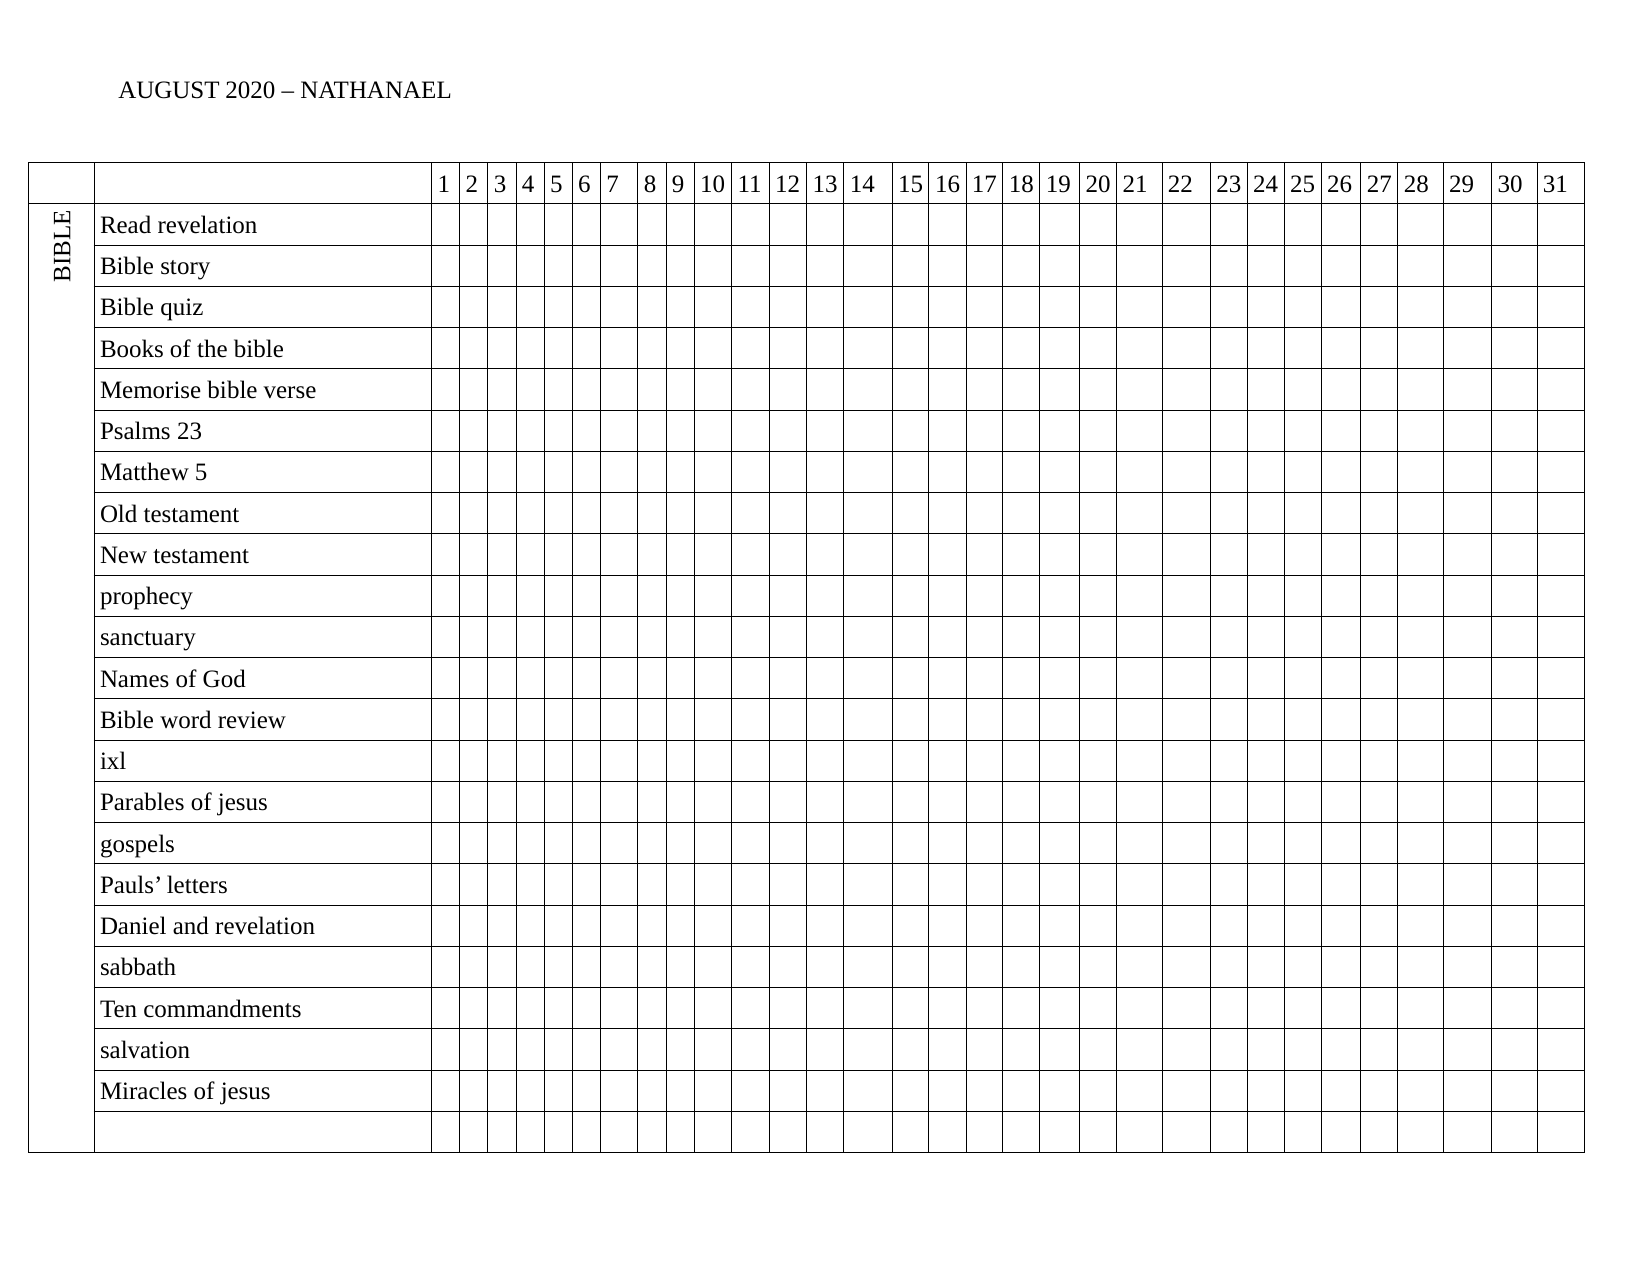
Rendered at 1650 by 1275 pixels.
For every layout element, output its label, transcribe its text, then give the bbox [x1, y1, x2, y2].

table_cell [1361, 658, 1397, 698]
table_cell [1163, 864, 1210, 904]
table_cell [1211, 1029, 1247, 1069]
table_cell [1285, 369, 1321, 409]
table_cell Daniel and revelation [95, 906, 431, 946]
table_cell [1117, 1112, 1162, 1152]
table_cell [1248, 864, 1284, 904]
table_cell [432, 1112, 459, 1152]
table_cell [638, 1029, 666, 1069]
table_cell [1080, 534, 1116, 574]
table_cell [1163, 782, 1210, 822]
table_cell [1361, 741, 1397, 781]
table_cell [638, 1071, 666, 1111]
table_cell [1248, 617, 1284, 657]
table_cell [695, 1112, 731, 1152]
table_cell [460, 369, 487, 409]
table_cell [1248, 493, 1284, 533]
table_cell [1040, 328, 1079, 368]
table_cell [807, 534, 843, 574]
table_header 15 [893, 163, 928, 203]
table_cell sabbath [95, 947, 431, 987]
table_cell [1322, 1112, 1360, 1152]
table_cell [1211, 864, 1247, 904]
table_cell [1538, 204, 1584, 244]
table_cell Names of God [95, 658, 431, 698]
table_cell [488, 864, 516, 904]
table_cell [770, 534, 806, 574]
table_header 12 [770, 163, 806, 203]
table_cell [545, 534, 572, 574]
table_cell [1163, 328, 1210, 368]
table_cell [573, 411, 600, 451]
table_cell [601, 287, 637, 327]
table_cell [460, 246, 487, 286]
table_cell [929, 1029, 966, 1069]
table_cell [732, 452, 769, 492]
table_cell [488, 988, 516, 1028]
table_cell [432, 411, 459, 451]
table_cell [545, 369, 572, 409]
table_cell [517, 576, 544, 616]
table_cell [1117, 699, 1162, 739]
table_cell [1248, 1112, 1284, 1152]
table_cell [732, 617, 769, 657]
table_cell [1322, 328, 1360, 368]
table_cell [929, 1112, 966, 1152]
table_cell [770, 287, 806, 327]
table_cell [807, 411, 843, 451]
table_cell [1444, 699, 1491, 739]
table_cell [1211, 699, 1247, 739]
table_cell [929, 493, 966, 533]
table_cell [1322, 823, 1360, 863]
table_cell [1117, 1071, 1162, 1111]
table_cell [601, 947, 637, 987]
table_cell [695, 411, 731, 451]
table_cell [1003, 576, 1039, 616]
table_cell [770, 947, 806, 987]
table_cell [1444, 287, 1491, 327]
table_cell [1040, 988, 1079, 1028]
table_cell [844, 287, 892, 327]
table_cell [601, 617, 637, 657]
table_cell [1398, 1029, 1443, 1069]
table_header 17 [967, 163, 1002, 203]
table_cell [1398, 864, 1443, 904]
table_cell [967, 741, 1002, 781]
table_cell [1538, 699, 1584, 739]
table_cell [844, 1071, 892, 1111]
table_cell [1285, 1029, 1321, 1069]
table_cell [844, 906, 892, 946]
table_cell [770, 741, 806, 781]
table_cell [1492, 1071, 1537, 1111]
table_cell [695, 741, 731, 781]
table_cell [844, 988, 892, 1028]
table_cell [517, 1112, 544, 1152]
table_cell [770, 1112, 806, 1152]
table_cell [1444, 1029, 1491, 1069]
table_cell [638, 246, 666, 286]
table_cell [1444, 864, 1491, 904]
table_cell [432, 1029, 459, 1069]
table_cell Bible word review [95, 699, 431, 739]
table_cell [893, 452, 928, 492]
table_cell [844, 864, 892, 904]
table_cell [460, 1029, 487, 1069]
table_cell [667, 906, 694, 946]
table_cell Parables of jesus [95, 782, 431, 822]
table_cell [573, 204, 600, 244]
table_cell [545, 864, 572, 904]
table_cell [1080, 452, 1116, 492]
table_cell [517, 246, 544, 286]
table_cell [545, 246, 572, 286]
table_cell [432, 576, 459, 616]
table_cell [638, 823, 666, 863]
table_cell [1248, 411, 1284, 451]
table_cell [1080, 988, 1116, 1028]
table_cell [1285, 411, 1321, 451]
table_cell [695, 782, 731, 822]
table_cell [732, 658, 769, 698]
table_cell [1040, 699, 1079, 739]
table_header 30 [1492, 163, 1537, 203]
table_cell [732, 947, 769, 987]
table_cell [1285, 452, 1321, 492]
table_header 10 [695, 163, 731, 203]
table_cell [695, 617, 731, 657]
table_cell [545, 823, 572, 863]
table_cell [601, 1029, 637, 1069]
table_cell [517, 823, 544, 863]
table_cell [770, 823, 806, 863]
table_cell gospels [95, 823, 431, 863]
table_cell [1538, 1112, 1584, 1152]
table_cell [1285, 246, 1321, 286]
table_cell [488, 658, 516, 698]
table_cell [638, 947, 666, 987]
table_cell [967, 906, 1002, 946]
table_cell [929, 246, 966, 286]
table_cell [638, 906, 666, 946]
table_cell [601, 823, 637, 863]
table_cell [807, 864, 843, 904]
table_cell [460, 328, 487, 368]
table_cell [695, 493, 731, 533]
table_cell [1285, 534, 1321, 574]
table_cell [1361, 988, 1397, 1028]
table_cell [1080, 369, 1116, 409]
table_cell [1163, 947, 1210, 987]
table_cell [1398, 411, 1443, 451]
table_cell [807, 782, 843, 822]
table_cell [732, 287, 769, 327]
table_cell [545, 658, 572, 698]
table_cell [601, 452, 637, 492]
table_cell [1248, 988, 1284, 1028]
table_cell [695, 534, 731, 574]
table_cell [1285, 576, 1321, 616]
table_cell [929, 947, 966, 987]
table_cell [1248, 204, 1284, 244]
table_cell [460, 988, 487, 1028]
table_cell [1492, 782, 1537, 822]
table_cell [844, 246, 892, 286]
table_cell [1248, 1071, 1284, 1111]
table_cell [770, 864, 806, 904]
table_cell [967, 411, 1002, 451]
table_cell [695, 1071, 731, 1111]
table_cell [1117, 369, 1162, 409]
table_cell [432, 287, 459, 327]
table_cell [1211, 1112, 1247, 1152]
table_cell [1040, 246, 1079, 286]
table_cell [1285, 906, 1321, 946]
table_cell [573, 741, 600, 781]
table_cell [732, 576, 769, 616]
table_cell [1361, 1071, 1397, 1111]
table_cell [1211, 493, 1247, 533]
table_cell [1444, 906, 1491, 946]
table_cell [667, 287, 694, 327]
table_header 1 [432, 163, 459, 203]
table_header 19 [1040, 163, 1079, 203]
table_cell [1492, 369, 1537, 409]
table_cell [1538, 617, 1584, 657]
table_cell [601, 246, 637, 286]
table_cell [667, 534, 694, 574]
table_cell New testament [95, 534, 431, 574]
table_cell [967, 947, 1002, 987]
table_cell [432, 741, 459, 781]
table_cell [695, 576, 731, 616]
table_cell [488, 411, 516, 451]
table_cell [807, 493, 843, 533]
table_cell [1003, 864, 1039, 904]
table_cell [460, 741, 487, 781]
table_cell [967, 246, 1002, 286]
table_cell [638, 617, 666, 657]
table_cell [1538, 988, 1584, 1028]
table_cell [1361, 493, 1397, 533]
table_cell [573, 1112, 600, 1152]
table_header 26 [1322, 163, 1360, 203]
table_cell [432, 906, 459, 946]
table_header 7 [601, 163, 637, 203]
table_cell [1398, 823, 1443, 863]
table_cell [770, 328, 806, 368]
table_cell [1117, 287, 1162, 327]
table_cell [1211, 823, 1247, 863]
table_cell [545, 411, 572, 451]
table_cell [1040, 576, 1079, 616]
table_cell [667, 782, 694, 822]
table_cell [1538, 823, 1584, 863]
table_cell ixl [95, 741, 431, 781]
table_cell [1398, 287, 1443, 327]
table_cell [1538, 493, 1584, 533]
table_cell [1285, 617, 1321, 657]
table_cell [1003, 493, 1039, 533]
table_cell [601, 864, 637, 904]
table_cell [1398, 576, 1443, 616]
table_cell [1285, 493, 1321, 533]
table_cell [667, 617, 694, 657]
table_cell [460, 576, 487, 616]
table_cell [488, 823, 516, 863]
table_cell [1322, 864, 1360, 904]
table_cell [573, 452, 600, 492]
table_cell [573, 699, 600, 739]
table_cell [1538, 534, 1584, 574]
table_cell [893, 823, 928, 863]
table_cell [1211, 204, 1247, 244]
table_cell [432, 658, 459, 698]
table_cell [807, 658, 843, 698]
table_cell salvation [95, 1029, 431, 1069]
table_cell [1163, 576, 1210, 616]
table_cell [893, 287, 928, 327]
table_cell [667, 576, 694, 616]
table_cell [1538, 1029, 1584, 1069]
table_cell [695, 699, 731, 739]
table_cell [967, 988, 1002, 1028]
table_cell [601, 699, 637, 739]
table_cell [929, 617, 966, 657]
table_cell [732, 741, 769, 781]
table_cell [893, 864, 928, 904]
table_cell [1211, 411, 1247, 451]
table_cell [1444, 782, 1491, 822]
table_cell [667, 246, 694, 286]
table_cell [1003, 369, 1039, 409]
table_cell [967, 493, 1002, 533]
table_cell [573, 1029, 600, 1069]
table_cell [601, 411, 637, 451]
table_cell [929, 699, 966, 739]
table_cell [1040, 1071, 1079, 1111]
table_cell [1285, 287, 1321, 327]
table_cell [695, 246, 731, 286]
table_cell [1003, 617, 1039, 657]
table_cell [1080, 823, 1116, 863]
table_cell [1211, 906, 1247, 946]
table_cell [432, 246, 459, 286]
table_cell [573, 782, 600, 822]
table_cell [1492, 328, 1537, 368]
table_cell [929, 287, 966, 327]
table_header 29 [1444, 163, 1491, 203]
table_cell [770, 906, 806, 946]
table_header 14 [844, 163, 892, 203]
table_cell [573, 617, 600, 657]
table_cell [1361, 782, 1397, 822]
table_cell [517, 741, 544, 781]
table_cell [460, 411, 487, 451]
table_cell [460, 534, 487, 574]
table_cell [601, 534, 637, 574]
table_cell [1248, 947, 1284, 987]
table_cell [1117, 906, 1162, 946]
table_cell [929, 452, 966, 492]
table_cell [732, 864, 769, 904]
table_cell [1322, 576, 1360, 616]
table_cell [893, 576, 928, 616]
table_header 2 [460, 163, 487, 203]
table_cell [488, 534, 516, 574]
table_cell [460, 617, 487, 657]
table_cell [545, 617, 572, 657]
table_cell [770, 1071, 806, 1111]
table_cell [844, 699, 892, 739]
table_cell [695, 452, 731, 492]
table_cell [929, 864, 966, 904]
table_cell [460, 823, 487, 863]
table_cell [638, 1112, 666, 1152]
table_cell [1398, 906, 1443, 946]
table_cell [1003, 1029, 1039, 1069]
table_cell [1163, 287, 1210, 327]
table_cell [1444, 576, 1491, 616]
table_cell [1444, 823, 1491, 863]
table_cell [1398, 658, 1443, 698]
table_cell [893, 1112, 928, 1152]
table_cell [95, 1112, 431, 1152]
table_cell [1163, 617, 1210, 657]
table_cell [770, 369, 806, 409]
table_cell [1117, 246, 1162, 286]
table_cell [1398, 369, 1443, 409]
table_cell [807, 947, 843, 987]
table_cell [732, 988, 769, 1028]
table_cell [1003, 1112, 1039, 1152]
table_cell [1080, 617, 1116, 657]
table_cell [1003, 823, 1039, 863]
table_cell [807, 617, 843, 657]
table_cell [601, 988, 637, 1028]
table_cell [1444, 988, 1491, 1028]
table_cell [695, 658, 731, 698]
table_header [95, 163, 431, 203]
table_cell [770, 411, 806, 451]
table_cell [1211, 782, 1247, 822]
table_cell [807, 204, 843, 244]
table_cell Pauls’ letters [95, 864, 431, 904]
table_cell [732, 328, 769, 368]
table_cell [1322, 741, 1360, 781]
table_cell [432, 534, 459, 574]
table_cell [1538, 369, 1584, 409]
table_cell [929, 411, 966, 451]
table_cell [1248, 287, 1284, 327]
table_cell [1492, 658, 1537, 698]
table_cell [893, 617, 928, 657]
table_cell [545, 782, 572, 822]
table_cell [1492, 246, 1537, 286]
table_cell [667, 493, 694, 533]
table_cell [1003, 411, 1039, 451]
table_cell [1211, 658, 1247, 698]
table_cell [638, 658, 666, 698]
table_cell [732, 1071, 769, 1111]
table_cell [929, 906, 966, 946]
table_header 23 [1211, 163, 1247, 203]
table_cell [1003, 782, 1039, 822]
table_cell [844, 534, 892, 574]
table_cell [1040, 534, 1079, 574]
table_cell [638, 534, 666, 574]
table_header 9 [667, 163, 694, 203]
table_header 25 [1285, 163, 1321, 203]
table_cell [1538, 287, 1584, 327]
table_header 11 [732, 163, 769, 203]
table_cell Bible quiz [95, 287, 431, 327]
table_cell [1163, 1112, 1210, 1152]
table_cell [1211, 617, 1247, 657]
table_cell [1538, 782, 1584, 822]
table_cell [1080, 1112, 1116, 1152]
table_cell [1444, 411, 1491, 451]
table_cell [1080, 906, 1116, 946]
table_cell [1040, 782, 1079, 822]
table_cell [1040, 204, 1079, 244]
table_cell [601, 493, 637, 533]
table_cell [638, 411, 666, 451]
table_cell [929, 204, 966, 244]
table_cell [545, 287, 572, 327]
table_cell [1538, 452, 1584, 492]
table_cell [432, 782, 459, 822]
table_cell [1492, 493, 1537, 533]
table_cell [517, 658, 544, 698]
table_cell [770, 782, 806, 822]
table_cell [638, 369, 666, 409]
table_cell [1538, 328, 1584, 368]
table_cell [844, 823, 892, 863]
table_cell [807, 699, 843, 739]
table_cell [545, 1029, 572, 1069]
table_cell [1285, 658, 1321, 698]
table_cell [1248, 699, 1284, 739]
table_cell [1003, 906, 1039, 946]
table_cell [893, 947, 928, 987]
table_cell [695, 369, 731, 409]
table_cell [695, 328, 731, 368]
table_cell [432, 369, 459, 409]
table_cell [545, 576, 572, 616]
table_cell [667, 1112, 694, 1152]
table_cell [1080, 246, 1116, 286]
table_cell [1285, 823, 1321, 863]
table_cell [1080, 576, 1116, 616]
table_cell [1322, 246, 1360, 286]
table_cell [1398, 1112, 1443, 1152]
table_cell Bible story [95, 246, 431, 286]
table_cell [1117, 617, 1162, 657]
table_cell [695, 906, 731, 946]
table_cell [1361, 1029, 1397, 1069]
table_cell [732, 1029, 769, 1069]
table_cell [967, 328, 1002, 368]
table_cell [732, 823, 769, 863]
table_cell [893, 246, 928, 286]
table_cell [1211, 452, 1247, 492]
table_cell [1211, 741, 1247, 781]
table_cell [460, 864, 487, 904]
table_cell [770, 699, 806, 739]
table_cell [667, 658, 694, 698]
table_cell [1163, 1029, 1210, 1069]
table_cell [667, 741, 694, 781]
table_cell [667, 369, 694, 409]
table_cell [1398, 328, 1443, 368]
table_cell [1322, 947, 1360, 987]
table_cell [1322, 369, 1360, 409]
table_cell [1003, 988, 1039, 1028]
table_cell [844, 452, 892, 492]
table_cell [732, 782, 769, 822]
table_cell Books of the bible [95, 328, 431, 368]
table_cell [1003, 246, 1039, 286]
table_cell [460, 699, 487, 739]
table_cell [1361, 204, 1397, 244]
table_cell [1492, 617, 1537, 657]
table_cell [545, 699, 572, 739]
table_cell [1003, 699, 1039, 739]
table_cell [1322, 1071, 1360, 1111]
table_cell [573, 947, 600, 987]
table_cell [1322, 493, 1360, 533]
table_cell [1003, 204, 1039, 244]
table_cell [1285, 864, 1321, 904]
table_cell [1285, 947, 1321, 987]
table_cell [601, 1071, 637, 1111]
table_cell [1211, 1071, 1247, 1111]
table_cell [1080, 947, 1116, 987]
table_cell [1248, 741, 1284, 781]
table_cell [1538, 864, 1584, 904]
table_cell [844, 576, 892, 616]
table_cell [545, 328, 572, 368]
table_cell [488, 452, 516, 492]
table_cell [573, 988, 600, 1028]
table_cell [770, 204, 806, 244]
table_cell [1163, 369, 1210, 409]
table_cell [1117, 947, 1162, 987]
table_cell [1080, 782, 1116, 822]
table_cell [1248, 1029, 1284, 1069]
table_cell [1003, 741, 1039, 781]
table_cell [432, 823, 459, 863]
table_cell [1492, 699, 1537, 739]
table_cell [1211, 287, 1247, 327]
table_cell [1003, 452, 1039, 492]
table_cell Miracles of jesus [95, 1071, 431, 1111]
table_cell [1040, 1112, 1079, 1152]
table_cell [545, 204, 572, 244]
table_cell [929, 328, 966, 368]
table_cell [488, 741, 516, 781]
table_cell [1163, 246, 1210, 286]
table_cell [517, 1071, 544, 1111]
table_cell [1322, 1029, 1360, 1069]
table_cell [1322, 452, 1360, 492]
table_cell [638, 864, 666, 904]
table_cell [432, 452, 459, 492]
table_cell [1322, 534, 1360, 574]
table_cell [1248, 452, 1284, 492]
table_cell [1444, 947, 1491, 987]
table_cell [844, 1112, 892, 1152]
table_cell [488, 1112, 516, 1152]
table_cell [488, 906, 516, 946]
table_cell [432, 493, 459, 533]
table_cell [460, 204, 487, 244]
table_cell [967, 204, 1002, 244]
table_cell [432, 328, 459, 368]
table_cell [1285, 699, 1321, 739]
table_cell [1492, 534, 1537, 574]
table_cell [667, 1071, 694, 1111]
table_cell [573, 906, 600, 946]
table_cell [967, 534, 1002, 574]
table_cell [1398, 699, 1443, 739]
table_cell [460, 947, 487, 987]
table_cell [517, 617, 544, 657]
table_cell [1163, 411, 1210, 451]
table_cell [1538, 411, 1584, 451]
table_cell [1248, 823, 1284, 863]
table_cell [601, 658, 637, 698]
table_cell [929, 782, 966, 822]
table_cell [807, 1029, 843, 1069]
table_cell [1398, 246, 1443, 286]
table_cell [517, 287, 544, 327]
table_cell [807, 287, 843, 327]
table_cell [1163, 452, 1210, 492]
table_cell [638, 328, 666, 368]
table_cell [967, 452, 1002, 492]
table_cell [1080, 287, 1116, 327]
table_cell [517, 534, 544, 574]
table_cell [460, 1071, 487, 1111]
table_cell [893, 658, 928, 698]
table_cell [1322, 204, 1360, 244]
table_cell [460, 1112, 487, 1152]
table_cell [638, 988, 666, 1028]
table_header [29, 163, 94, 203]
table_cell [1444, 1071, 1491, 1111]
table_cell [1538, 906, 1584, 946]
table_cell [770, 1029, 806, 1069]
table_cell [929, 741, 966, 781]
table_cell [460, 906, 487, 946]
table_cell [807, 246, 843, 286]
table_cell [893, 988, 928, 1028]
table_cell [1361, 411, 1397, 451]
table_cell [807, 576, 843, 616]
table_cell [1248, 782, 1284, 822]
table_cell [1163, 534, 1210, 574]
table_cell [1398, 947, 1443, 987]
table_cell [1248, 576, 1284, 616]
table_cell [1211, 328, 1247, 368]
table_cell [1285, 204, 1321, 244]
table_cell [460, 452, 487, 492]
table_cell [1322, 617, 1360, 657]
table_cell [432, 947, 459, 987]
table_cell [517, 411, 544, 451]
table_cell [967, 782, 1002, 822]
table_cell [1211, 369, 1247, 409]
table_cell [638, 493, 666, 533]
table_cell [1117, 988, 1162, 1028]
table_cell [1538, 947, 1584, 987]
table_cell [1040, 1029, 1079, 1069]
table_cell [807, 906, 843, 946]
table_cell [929, 658, 966, 698]
table_cell [967, 287, 1002, 327]
table_cell [1285, 1112, 1321, 1152]
table_header 4 [517, 163, 544, 203]
table_cell [1080, 1071, 1116, 1111]
table_cell [1492, 1112, 1537, 1152]
table_cell [695, 947, 731, 987]
table_cell [1398, 493, 1443, 533]
table_cell [1040, 864, 1079, 904]
table_cell [1285, 988, 1321, 1028]
table_cell [770, 493, 806, 533]
table_cell [1361, 823, 1397, 863]
table_cell [488, 369, 516, 409]
table_cell [1117, 452, 1162, 492]
table_cell [488, 947, 516, 987]
table_cell [1322, 287, 1360, 327]
table_cell [517, 493, 544, 533]
table_cell [1444, 741, 1491, 781]
table_cell [844, 741, 892, 781]
table_cell [770, 988, 806, 1028]
table_cell [1003, 287, 1039, 327]
table_cell [732, 699, 769, 739]
table_cell [517, 204, 544, 244]
table_cell [573, 534, 600, 574]
table_cell [732, 1112, 769, 1152]
table_cell [1080, 328, 1116, 368]
table_cell [1538, 1071, 1584, 1111]
table_cell [1444, 493, 1491, 533]
table_cell [770, 246, 806, 286]
table_header 31 [1538, 163, 1584, 203]
table_cell [1361, 246, 1397, 286]
table_cell [929, 576, 966, 616]
table_cell [667, 699, 694, 739]
table_cell [432, 699, 459, 739]
table_cell [844, 328, 892, 368]
table_cell [638, 452, 666, 492]
table_cell [1163, 493, 1210, 533]
table_cell [1492, 988, 1537, 1028]
table_cell [517, 864, 544, 904]
table_cell [1211, 246, 1247, 286]
table_cell [1040, 493, 1079, 533]
table_cell [1117, 741, 1162, 781]
table_header 16 [929, 163, 966, 203]
table_cell [844, 369, 892, 409]
table_cell BIBLE [29, 204, 94, 1152]
table_cell [460, 658, 487, 698]
table_cell [667, 1029, 694, 1069]
table_cell [929, 534, 966, 574]
table_cell [967, 1029, 1002, 1069]
table_cell [545, 947, 572, 987]
table_header 20 [1080, 163, 1116, 203]
table_cell [1080, 658, 1116, 698]
table_cell [432, 864, 459, 904]
table_cell [1361, 369, 1397, 409]
table_cell [1080, 493, 1116, 533]
table_cell [545, 1112, 572, 1152]
table_cell [1040, 411, 1079, 451]
table_cell [1003, 947, 1039, 987]
table_cell [967, 617, 1002, 657]
table_cell [1080, 1029, 1116, 1069]
table_cell [432, 617, 459, 657]
table_cell [1040, 741, 1079, 781]
table_cell Memorise bible verse [95, 369, 431, 409]
table_cell [695, 204, 731, 244]
table_cell [638, 287, 666, 327]
table_cell [807, 823, 843, 863]
table_cell [1361, 864, 1397, 904]
table_cell [1492, 411, 1537, 451]
table_cell [1248, 328, 1284, 368]
table_cell Ten commandments [95, 988, 431, 1028]
table_cell [638, 741, 666, 781]
table_cell [844, 782, 892, 822]
table_cell [1248, 906, 1284, 946]
table_cell [488, 204, 516, 244]
table_cell [432, 1071, 459, 1111]
table_cell [807, 452, 843, 492]
table_cell [770, 576, 806, 616]
table_cell [1492, 287, 1537, 327]
table_cell [1003, 658, 1039, 698]
table_cell [1361, 452, 1397, 492]
table_cell [488, 699, 516, 739]
table_cell [1211, 576, 1247, 616]
table_cell [517, 328, 544, 368]
table_cell Read revelation [95, 204, 431, 244]
table_cell [517, 906, 544, 946]
table_cell [1003, 1071, 1039, 1111]
table_cell [1163, 658, 1210, 698]
table_cell [1040, 906, 1079, 946]
table_header 18 [1003, 163, 1039, 203]
table_cell [488, 1029, 516, 1069]
table_cell [601, 328, 637, 368]
table_cell [893, 411, 928, 451]
table_cell prophecy [95, 576, 431, 616]
table_cell [573, 823, 600, 863]
table_cell [1040, 617, 1079, 657]
table_cell [1492, 823, 1537, 863]
table_cell [545, 1071, 572, 1111]
table_cell [1163, 204, 1210, 244]
table_cell [545, 741, 572, 781]
table_cell [1361, 1112, 1397, 1152]
table_cell [1163, 1071, 1210, 1111]
table_cell [807, 369, 843, 409]
table_cell [1492, 576, 1537, 616]
table_cell [732, 906, 769, 946]
table_cell [807, 1071, 843, 1111]
table_cell [1361, 534, 1397, 574]
table_cell [667, 947, 694, 987]
table_cell [1040, 658, 1079, 698]
table_cell [1398, 534, 1443, 574]
table_cell [1248, 246, 1284, 286]
table_cell [545, 493, 572, 533]
table_cell [488, 576, 516, 616]
table_cell [695, 864, 731, 904]
table_cell [1117, 411, 1162, 451]
table_header 22 [1163, 163, 1210, 203]
table_cell [1285, 328, 1321, 368]
table_cell [929, 823, 966, 863]
table_cell [807, 741, 843, 781]
table_cell [893, 1029, 928, 1069]
table_cell [1117, 328, 1162, 368]
table_cell [1080, 699, 1116, 739]
table_cell [1444, 246, 1491, 286]
table_cell [545, 906, 572, 946]
table_cell [1492, 1029, 1537, 1069]
table_cell [893, 534, 928, 574]
table_cell [1285, 782, 1321, 822]
table_cell [667, 988, 694, 1028]
table_cell [732, 369, 769, 409]
table_cell [967, 823, 1002, 863]
table_cell [893, 204, 928, 244]
table_cell [1492, 204, 1537, 244]
table_cell [488, 1071, 516, 1111]
table_cell [1361, 287, 1397, 327]
table_cell [1398, 204, 1443, 244]
table_cell [601, 576, 637, 616]
table_cell [1285, 741, 1321, 781]
table_cell [1444, 204, 1491, 244]
table_header 8 [638, 163, 666, 203]
table_cell [1248, 658, 1284, 698]
table_cell [1361, 617, 1397, 657]
table_cell [695, 988, 731, 1028]
table_cell [573, 1071, 600, 1111]
table_cell [432, 204, 459, 244]
table_cell [1322, 658, 1360, 698]
table_cell [1361, 328, 1397, 368]
table_cell [1361, 699, 1397, 739]
table_cell [573, 246, 600, 286]
table_cell [1444, 658, 1491, 698]
table_cell [573, 864, 600, 904]
table_cell [929, 1071, 966, 1111]
table_cell [601, 906, 637, 946]
table_cell [1040, 369, 1079, 409]
table_cell [601, 369, 637, 409]
table_header 28 [1398, 163, 1443, 203]
table_cell [770, 452, 806, 492]
table_cell [488, 617, 516, 657]
table_cell Old testament [95, 493, 431, 533]
table_cell [929, 988, 966, 1028]
table_cell [1492, 947, 1537, 987]
table_cell [667, 204, 694, 244]
table_cell [1322, 782, 1360, 822]
table_cell [1117, 576, 1162, 616]
table_cell [1003, 328, 1039, 368]
table_cell [601, 204, 637, 244]
table_cell [638, 204, 666, 244]
table_cell [488, 287, 516, 327]
table_cell [1003, 534, 1039, 574]
table_cell [1163, 906, 1210, 946]
table_cell [517, 699, 544, 739]
table_cell [545, 988, 572, 1028]
table_cell [667, 411, 694, 451]
table_cell [1211, 947, 1247, 987]
table_cell [844, 493, 892, 533]
table_cell [844, 204, 892, 244]
table_cell [967, 699, 1002, 739]
table_cell [893, 906, 928, 946]
table_cell [929, 369, 966, 409]
table_cell [1444, 617, 1491, 657]
table_cell [1117, 204, 1162, 244]
table_cell [573, 287, 600, 327]
table_cell [967, 1112, 1002, 1152]
table_cell [1361, 906, 1397, 946]
table_cell [460, 287, 487, 327]
table_cell [844, 947, 892, 987]
table_cell [667, 864, 694, 904]
table_cell [893, 782, 928, 822]
table_cell [893, 741, 928, 781]
table_cell [893, 369, 928, 409]
table_cell [967, 658, 1002, 698]
table_cell [1117, 782, 1162, 822]
table_cell [545, 452, 572, 492]
table_cell [1117, 864, 1162, 904]
table_cell [967, 369, 1002, 409]
table_cell [1444, 534, 1491, 574]
table_cell [601, 782, 637, 822]
table_cell [601, 741, 637, 781]
table_cell [1398, 617, 1443, 657]
table_cell [844, 617, 892, 657]
table_cell [1163, 988, 1210, 1028]
table_cell [1040, 452, 1079, 492]
table_header 3 [488, 163, 516, 203]
table_cell [1444, 328, 1491, 368]
table_cell [573, 658, 600, 698]
table_cell [1163, 699, 1210, 739]
table_cell [893, 699, 928, 739]
table_cell [1080, 864, 1116, 904]
table_cell [770, 658, 806, 698]
table_cell [1117, 823, 1162, 863]
table_cell [807, 1112, 843, 1152]
table_cell [1492, 864, 1537, 904]
table_cell [1492, 452, 1537, 492]
table_cell [1398, 782, 1443, 822]
table_cell [667, 452, 694, 492]
table_cell [488, 246, 516, 286]
table_cell [1322, 411, 1360, 451]
table_cell [1248, 369, 1284, 409]
table_header 24 [1248, 163, 1284, 203]
table_cell [1117, 658, 1162, 698]
table_header 5 [545, 163, 572, 203]
table_cell [517, 782, 544, 822]
table_cell Matthew 5 [95, 452, 431, 492]
table_cell [695, 823, 731, 863]
table_cell [1211, 988, 1247, 1028]
table_cell [1444, 369, 1491, 409]
table_cell [517, 947, 544, 987]
table_cell [1538, 246, 1584, 286]
table_cell [573, 369, 600, 409]
table_cell [1398, 741, 1443, 781]
table_cell [1040, 287, 1079, 327]
table_cell [517, 369, 544, 409]
table_cell [517, 988, 544, 1028]
table_cell [807, 988, 843, 1028]
table_cell [844, 658, 892, 698]
table_cell [573, 328, 600, 368]
table_cell [967, 864, 1002, 904]
table_cell [1492, 741, 1537, 781]
table_cell [770, 617, 806, 657]
table_cell [1285, 1071, 1321, 1111]
table_cell [1538, 741, 1584, 781]
table_cell [1444, 1112, 1491, 1152]
table_cell [1322, 906, 1360, 946]
table_cell [732, 411, 769, 451]
table_cell [488, 782, 516, 822]
table_cell [732, 246, 769, 286]
table_cell [1117, 534, 1162, 574]
table_cell [732, 204, 769, 244]
table_cell [732, 534, 769, 574]
table_cell [1538, 576, 1584, 616]
table_cell [893, 1071, 928, 1111]
table_cell [1538, 658, 1584, 698]
table_cell [1398, 988, 1443, 1028]
table_cell [1361, 576, 1397, 616]
table_cell [1080, 741, 1116, 781]
table_cell [1163, 823, 1210, 863]
table_cell [844, 1029, 892, 1069]
table_cell [1444, 452, 1491, 492]
table_header 6 [573, 163, 600, 203]
table_cell [1040, 823, 1079, 863]
table_cell [460, 782, 487, 822]
table_header 13 [807, 163, 843, 203]
table_cell [638, 576, 666, 616]
table_cell [1080, 411, 1116, 451]
table_cell [488, 328, 516, 368]
table_cell [732, 493, 769, 533]
table_cell [1361, 947, 1397, 987]
table_cell [1248, 534, 1284, 574]
table_cell [638, 782, 666, 822]
table_cell [1080, 204, 1116, 244]
table_cell [601, 1112, 637, 1152]
table_cell [667, 328, 694, 368]
table_header 21 [1117, 163, 1162, 203]
table_cell [807, 328, 843, 368]
table_cell [695, 1029, 731, 1069]
table_cell sanctuary [95, 617, 431, 657]
table_cell [1322, 699, 1360, 739]
table_cell [432, 988, 459, 1028]
table_cell [1163, 741, 1210, 781]
table_cell [1492, 906, 1537, 946]
table_cell [517, 1029, 544, 1069]
table_cell [1211, 534, 1247, 574]
table_cell [695, 287, 731, 327]
table_cell [517, 452, 544, 492]
table_cell [893, 493, 928, 533]
table_header 27 [1361, 163, 1397, 203]
table_cell [844, 411, 892, 451]
table_cell [667, 823, 694, 863]
table_cell [460, 493, 487, 533]
table_cell [1040, 947, 1079, 987]
table_cell [573, 576, 600, 616]
table_cell [967, 576, 1002, 616]
table_cell [1322, 988, 1360, 1028]
table_cell [1117, 1029, 1162, 1069]
table_cell [638, 699, 666, 739]
table_cell Psalms 23 [95, 411, 431, 451]
table_cell [1398, 452, 1443, 492]
table_cell [1398, 1071, 1443, 1111]
table_cell [573, 493, 600, 533]
table_cell [488, 493, 516, 533]
table_cell [967, 1071, 1002, 1111]
table_cell [893, 328, 928, 368]
table_cell [1117, 493, 1162, 533]
